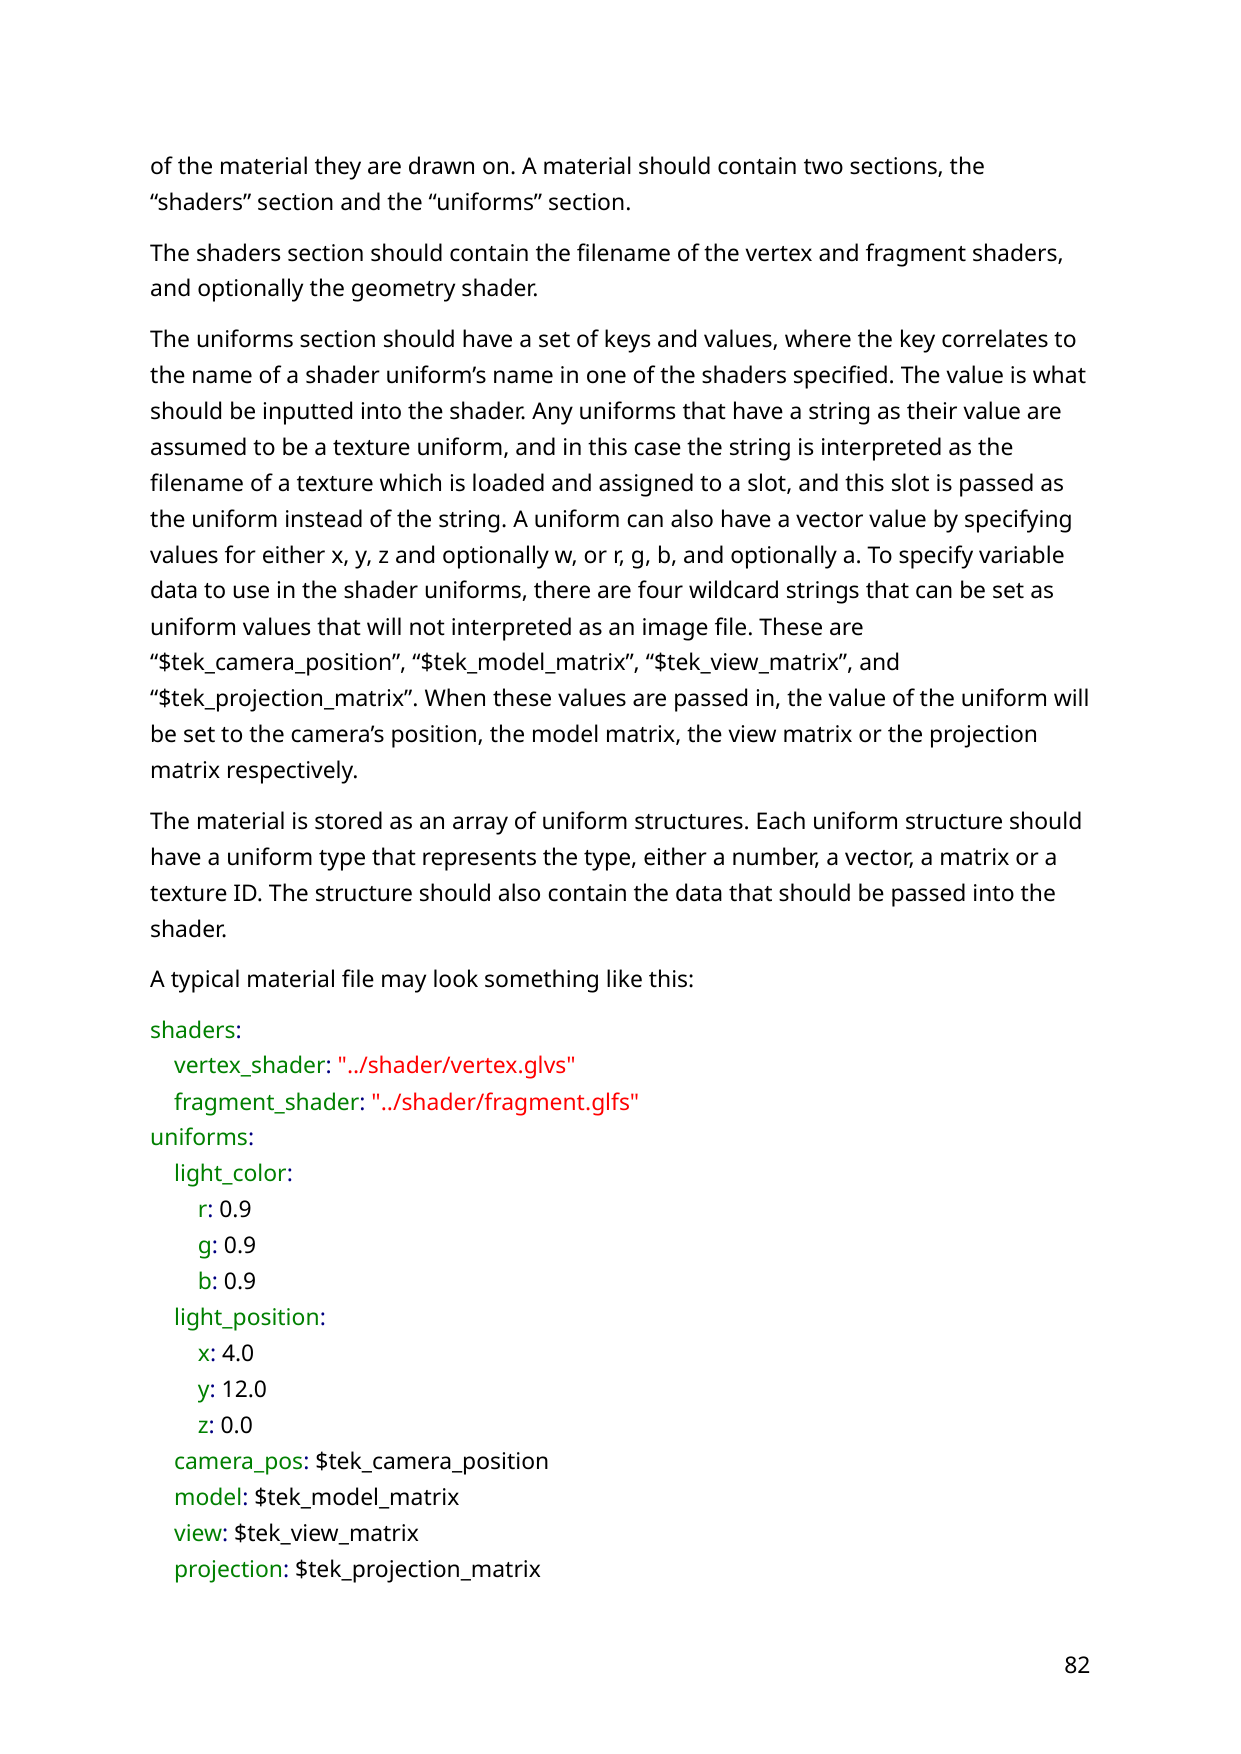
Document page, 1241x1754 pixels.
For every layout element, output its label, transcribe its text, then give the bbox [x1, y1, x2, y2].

text vertex_shader: "../shader/vertex.glvs" [150, 1049, 1090, 1081]
text x: 4.0 [150, 1337, 1090, 1368]
text z: 0.0 [150, 1409, 1090, 1440]
text r: 0.9 [150, 1193, 1090, 1224]
text model: $tek_model_matrix [150, 1481, 1090, 1512]
text projection: $tek_projection_matrix [150, 1553, 1090, 1584]
text light_position: [150, 1301, 1090, 1332]
text A typical material file may look something like this: [150, 963, 1090, 994]
text fragment_shader: "../shader/fragment.glfs" [150, 1085, 1090, 1117]
text The material is stored as an array of uniform structures. Each uniform structure should have a uniform type that represents the type, either a number, a vector, a matrix or a texture ID. The structure should also contain the data that should be passed into the shader. [150, 805, 1090, 944]
text y: 12.0 [150, 1373, 1090, 1404]
text light_color: [150, 1157, 1090, 1188]
text The uniforms section should have a set of keys and values, where the key correlates to the name of a shader uniform’s name in one of the shaders specified. The value is what should be inputted into the shader. Any uniforms that have a string as their value are assumed to be a texture uniform, and in this case the string is interpreted as the filename of a texture which is loaded and assigned to a slot, and this slot is passed as the uniform instead of the string. A uniform can also have a vector value by specifying values for either x, y, z and optionally w, or r, g, b, and optionally a. To specify variable data to use in the shader uniforms, there are four wildcard strings that can be set as uniform values that will not interpreted as an image file. These are “$tek_camera_position”, “$tek_model_matrix”, “$tek_view_matrix”, and “$tek_projection_matrix”. When these values are passed in, the value of the uniform will be set to the camera’s position, the model matrix, the view matrix or the projection matrix respectively. [150, 323, 1090, 785]
text camera_pos: $tek_camera_position [150, 1445, 1090, 1476]
text shaders: [150, 1013, 1090, 1045]
text of the material they are drawn on. A material should contain two sections, the “shaders” section and the “uniforms” section. [150, 150, 1090, 217]
text b: 0.9 [150, 1265, 1090, 1296]
text The shaders section should contain the filename of the vertex and fragment shaders, and optionally the geometry shader. [150, 236, 1090, 304]
text uniforms: [150, 1121, 1090, 1153]
text g: 0.9 [150, 1229, 1090, 1260]
text view: $tek_view_matrix [150, 1517, 1090, 1548]
